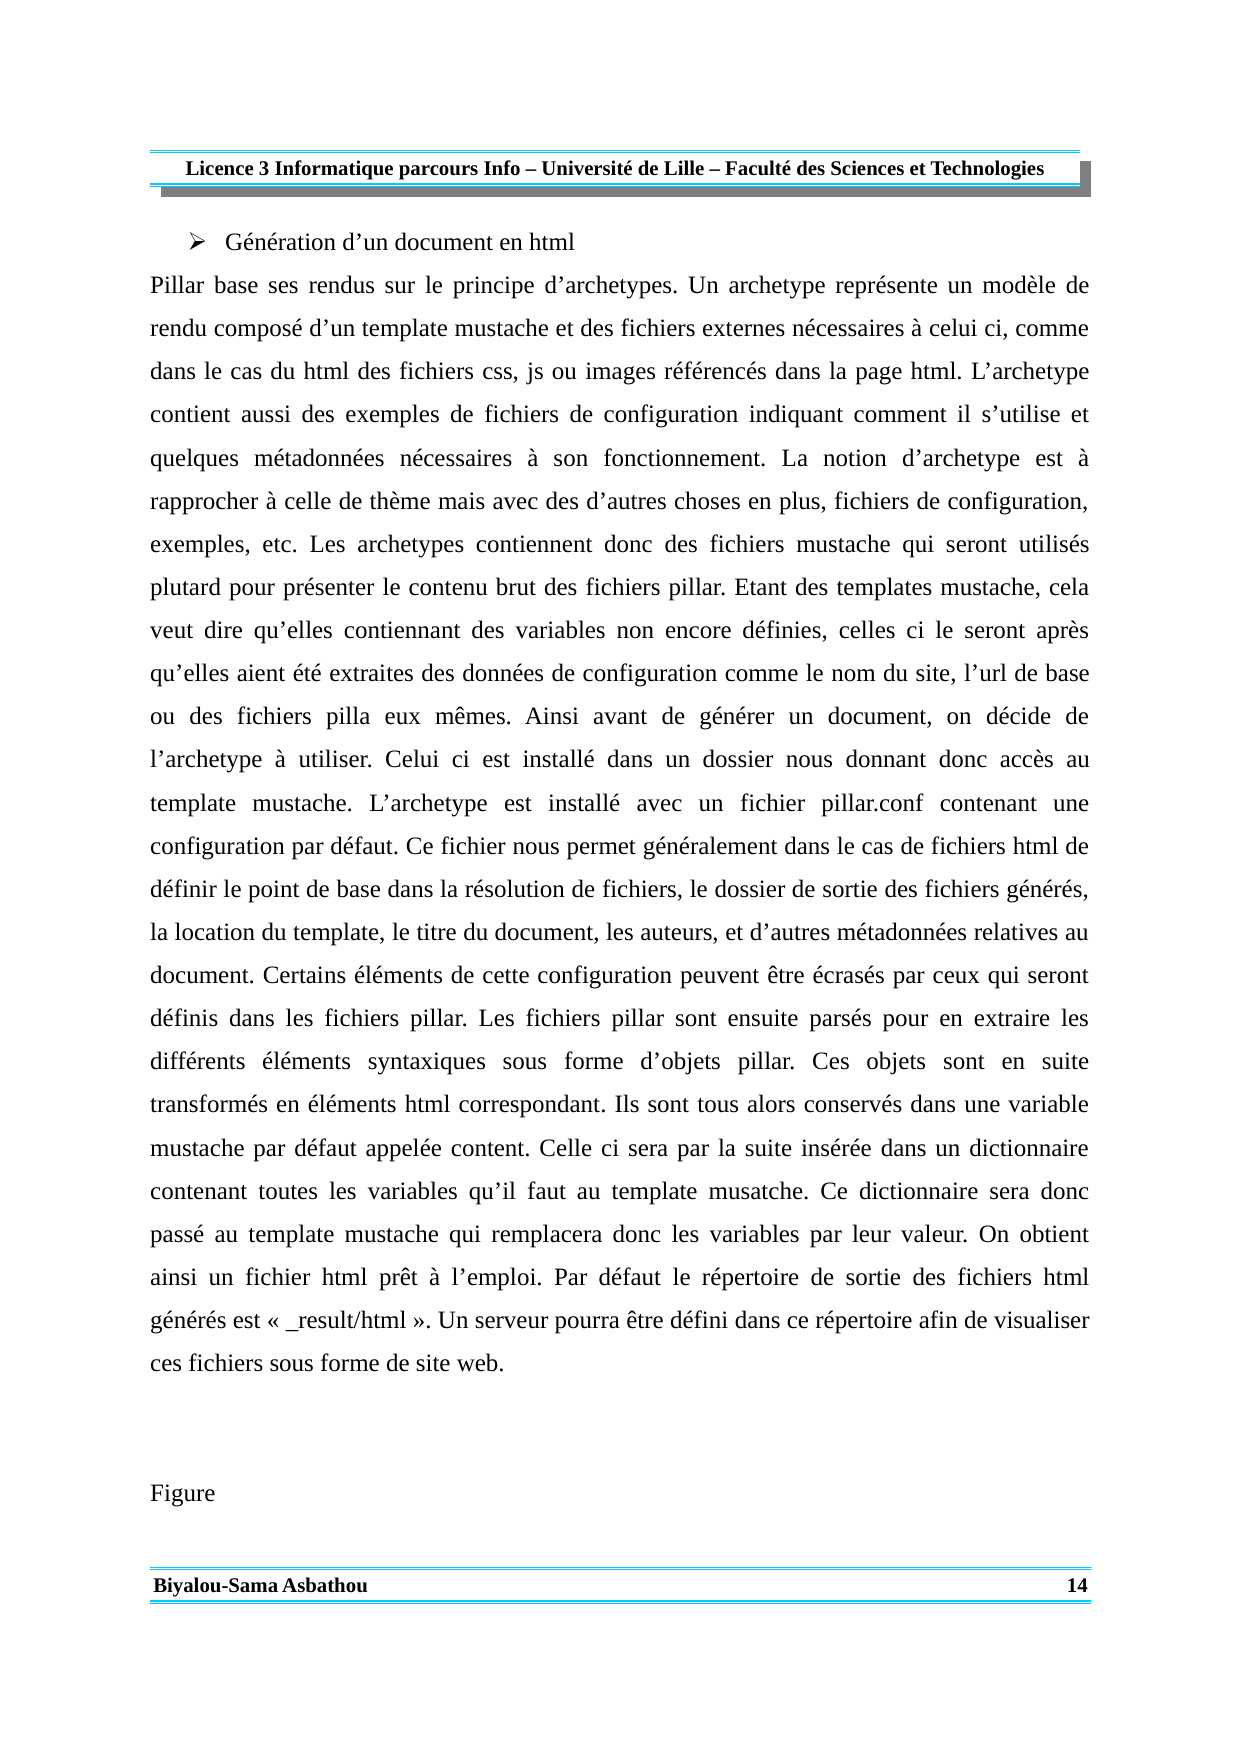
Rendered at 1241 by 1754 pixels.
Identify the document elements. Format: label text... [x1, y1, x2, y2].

list Génération d’un document en html [187, 227, 1091, 256]
text Pillar base ses rendus sur le principe d’archetypes. Un archetype représente un modèle de rendu composé d’un template mustache et des fichiers externes nécessaires à celui ci, comme dans le cas du html des fichiers css, js ou images référencés dans la page html. L’archetype contient aussi des exemples de fichiers de configuration indiquant comment il s’utilise et quelques métadonnées nécessaires à son fonctionnement. La notion d’archetype est à rapprocher à celle de thème mais avec des d’autres choses en plus, fichiers de configuration, exemples, etc. Les archetypes contiennent donc des fichiers mustache qui seront utilisés plutard pour présenter le contenu brut des fichiers pillar. Etant des templates mustache, cela veut dire qu’elles contiennant des variables non encore définies, celles ci le seront après qu’elles aient été extraites des données de configuration comme le nom du site, l’url de base ou des fichiers pilla eux mêmes. Ainsi avant de générer un document, on décide de l’archetype à utiliser. Celui ci est installé dans un dossier nous donnant donc accès au template mustache. L’archetype est installé avec un fichier pillar.conf contenant une configuration par défaut. Ce fichier nous permet généralement dans le cas de fichiers html de définir le point de base dans la résolution de fichiers, le dossier de sortie des fichiers générés, la location du template, le titre du document, les auteurs, et d’autres métadonnées relatives au document. Certains éléments de cette configuration peuvent être écrasés par ceux qui seront définis dans les fichiers pillar. Les fichiers pillar sont ensuite parsés pour en extraire les différents éléments syntaxiques sous forme d’objets pillar. Ces objets sont en suite transformés en éléments html correspondant. Ils sont tous alors conservés dans une variable mustache par défaut appelée content. Celle ci sera par la suite insérée dans un dictionnaire contenant toutes les variables qu’il faut au template musatche. Ce dictionnaire sera donc passé au template mustache qui remplacera donc les variables par leur valeur. On obtient ainsi un fichier html prêt à l’emploi. Par défaut le répertoire de sortie des fichiers html générés est « _result/html ». Un serveur pourra être défini dans ce répertoire afin de visualiser ces fichiers sous forme de site web. [150, 270, 1091, 1377]
text Figure [150, 1478, 1091, 1506]
